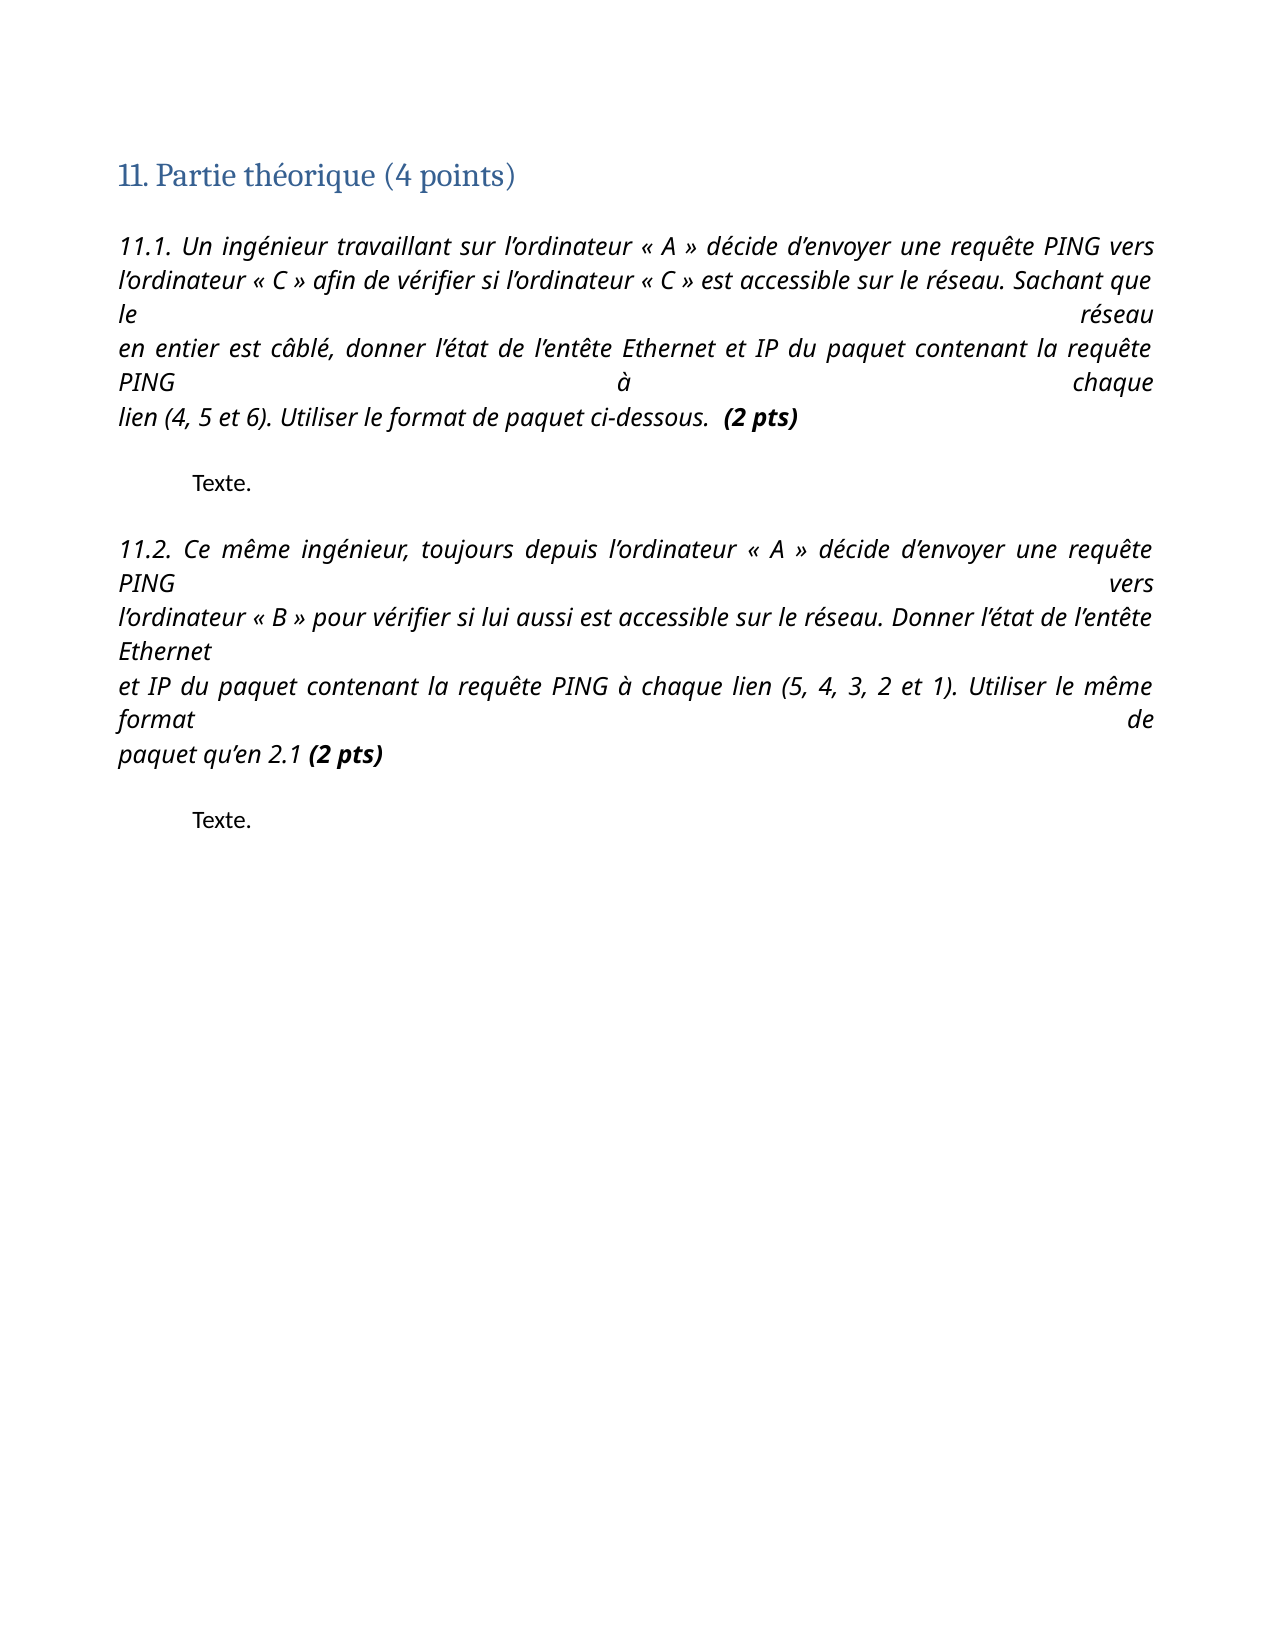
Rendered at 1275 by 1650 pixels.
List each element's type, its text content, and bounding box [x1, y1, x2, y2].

text 11. Partie théorique (4 points) [118, 156, 1157, 195]
text 11.1. Un ingénieur travaillant sur l’ordinateur « A » décide d’envoyer une requête PING vers l’ordinateur « C » afin de vérifier si l’ordinateur « C » est accessible sur le réseau. Sachant que le réseau en entier est câblé, donner l’état de l’entête Ethernet et IP du paquet contenant la requête PING à chaque lien (4, 5 et 6). Utiliser le format de paquet ci-dessous. ​ (2 pts) [118, 229, 1157, 433]
text Texte. [118, 804, 1157, 835]
text Texte. [118, 467, 1157, 498]
text 11.2. Ce même ingénieur, toujours depuis l’ordinateur « A » décide d’envoyer une requête PING vers l’ordinateur « B » pour vérifier si lui aussi est accessible sur le réseau. Donner l’état de l’entête Ethernet et IP du paquet contenant la requête PING à chaque lien (5, 4, 3, 2 et 1). Utiliser le même format de paquet qu’en 2.1 ​(2 pts) [118, 532, 1157, 770]
